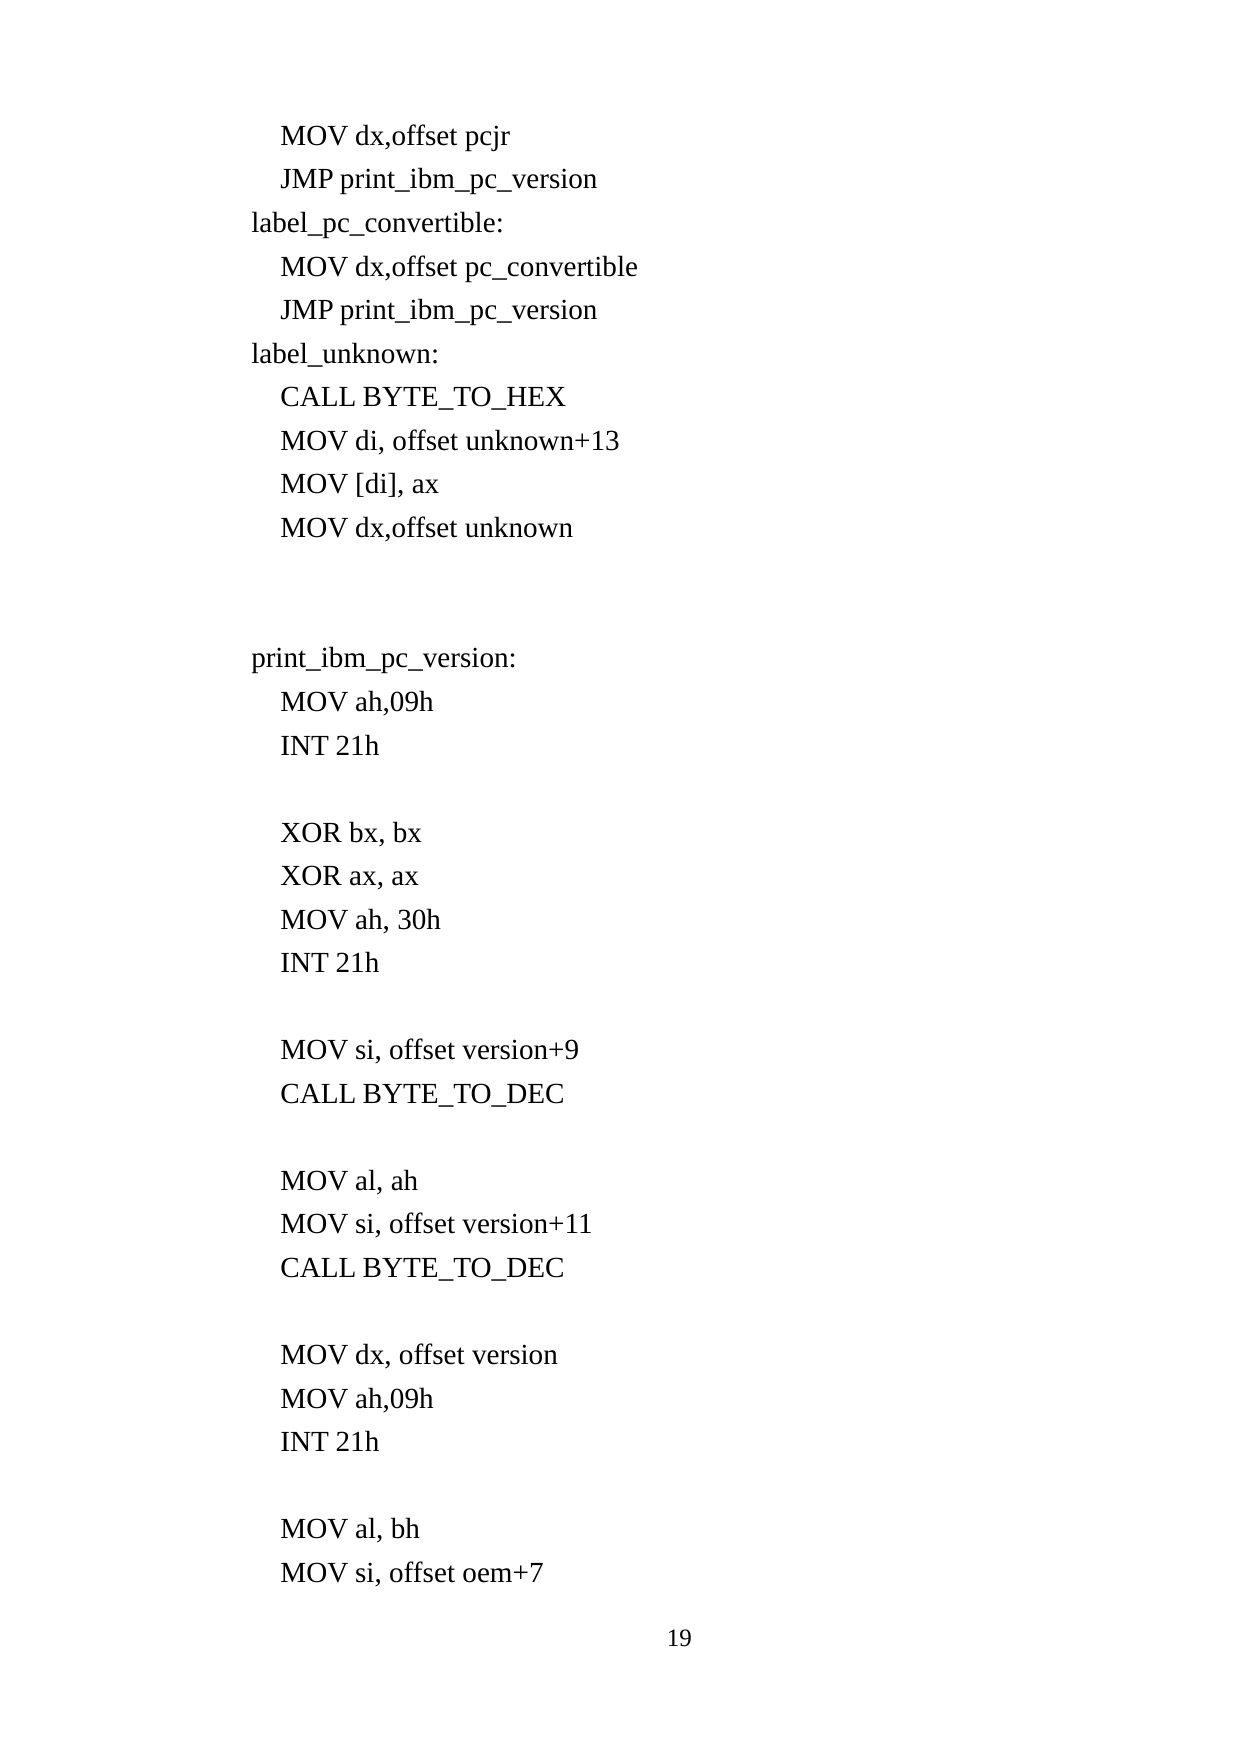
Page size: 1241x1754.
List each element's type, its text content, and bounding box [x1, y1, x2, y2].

text CALL BYTE_TO_HEX [177, 379, 1181, 413]
text INT 21h [177, 728, 1181, 761]
text MOV ah,09h [177, 1381, 1181, 1414]
text MOV dx,offset pcjr [177, 118, 1181, 152]
text label_unknown: [177, 336, 1181, 369]
text MOV ah, 30h [177, 902, 1181, 935]
text XOR bx, bx [177, 815, 1181, 848]
text CALL BYTE_TO_DEC [177, 1250, 1181, 1284]
text MOV dx,offset unknown [177, 510, 1181, 543]
text MOV al, bh [177, 1511, 1181, 1545]
text XOR ax, ax [177, 858, 1181, 892]
text MOV dx,offset pc_convertible [177, 249, 1181, 282]
text MOV dx, offset version [177, 1337, 1181, 1371]
text MOV [di], ax [177, 466, 1181, 500]
text JMP print_ibm_pc_version [177, 162, 1181, 195]
text MOV di, offset unknown+13 [177, 423, 1181, 456]
text label_pc_convertible: [177, 205, 1181, 239]
text INT 21h [177, 945, 1181, 979]
text MOV si, offset oem+7 [177, 1555, 1181, 1588]
text CALL BYTE_TO_DEC [177, 1076, 1181, 1109]
text MOV ah,09h [177, 684, 1181, 718]
text MOV si, offset version+11 [177, 1207, 1181, 1240]
text MOV al, ah [177, 1163, 1181, 1197]
text INT 21h [177, 1424, 1181, 1458]
text MOV si, offset version+9 [177, 1032, 1181, 1066]
text JMP print_ibm_pc_version [177, 292, 1181, 326]
text print_ibm_pc_version: [177, 641, 1181, 674]
